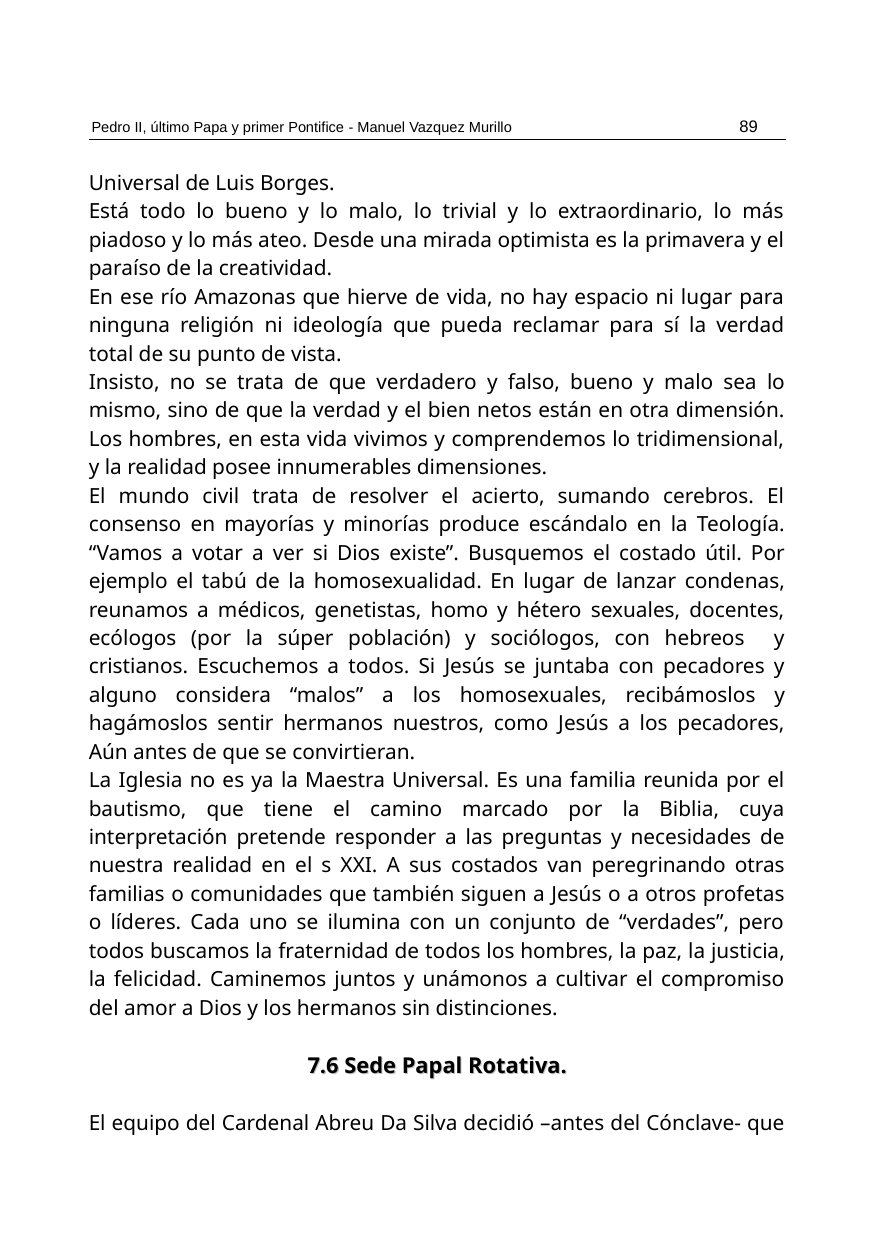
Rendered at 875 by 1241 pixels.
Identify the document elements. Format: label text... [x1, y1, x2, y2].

subtitle 7.6 Sede Papal Rotativa. [88, 1050, 786, 1079]
text Está todo lo bueno y lo malo, lo trivial y lo extraordinario, lo más piadoso y lo más ateo. Desde una mirada optimista es la primavera y el paraíso de la creatividad. [88, 197, 786, 282]
text Universal de Luis Borges. [88, 168, 786, 197]
text El equipo del Cardenal Abreu Da Silva decidió –antes del Cónclave- que [88, 1108, 786, 1136]
text El mundo civil trata de resolver el acierto, sumando cerebros. El consenso en mayorías y minorías produce escándalo en la Teología. “Vamos a votar a ver si Dios existe”. Busquemos el costado útil. Por ejemplo el tabú de la homosexualidad. En lugar de lanzar condenas, reunamos a médicos, genetistas, homo y hétero sexuales, docentes, ecólogos (por la súper población) y sociólogos, con hebreos y cristianos. Escuchemos a todos. Si Jesús se juntaba con pecadores y alguno considera “malos” a los homosexuales, recibámoslos y hagámoslos sentir hermanos nuestros, como Jesús a los pecadores, Aún antes de que se convirtieran. [88, 481, 786, 765]
text La Iglesia no es ya la Maestra Universal. Es una familia reunida por el bautismo, que tiene el camino marcado por la Biblia, cuya interpretación pretende responder a las preguntas y necesidades de nuestra realidad en el s XXI. A sus costados van peregrinando otras familias o comunidades que también siguen a Jesús o a otros profetas o líderes. Cada uno se ilumina con un conjunto de “verdades”, pero todos buscamos la fraternidad de todos los hombres, la paz, la justicia, la felicidad. Caminemos juntos y unámonos a cultivar el compromiso del amor a Dios y los hermanos sin distinciones. [88, 765, 786, 1021]
text Insisto, no se trata de que verdadero y falso, bueno y malo sea lo mismo, sino de que la verdad y el bien netos están en otra dimensión. Los hombres, en esta vida vivimos y comprendemos lo tridimensional, y la realidad posee innumerables dimensiones. [88, 367, 786, 481]
text En ese río Amazonas que hierve de vida, no hay espacio ni lugar para ninguna religión ni ideología que pueda reclamar para sí la verdad total de su punto de vista. [88, 282, 786, 367]
